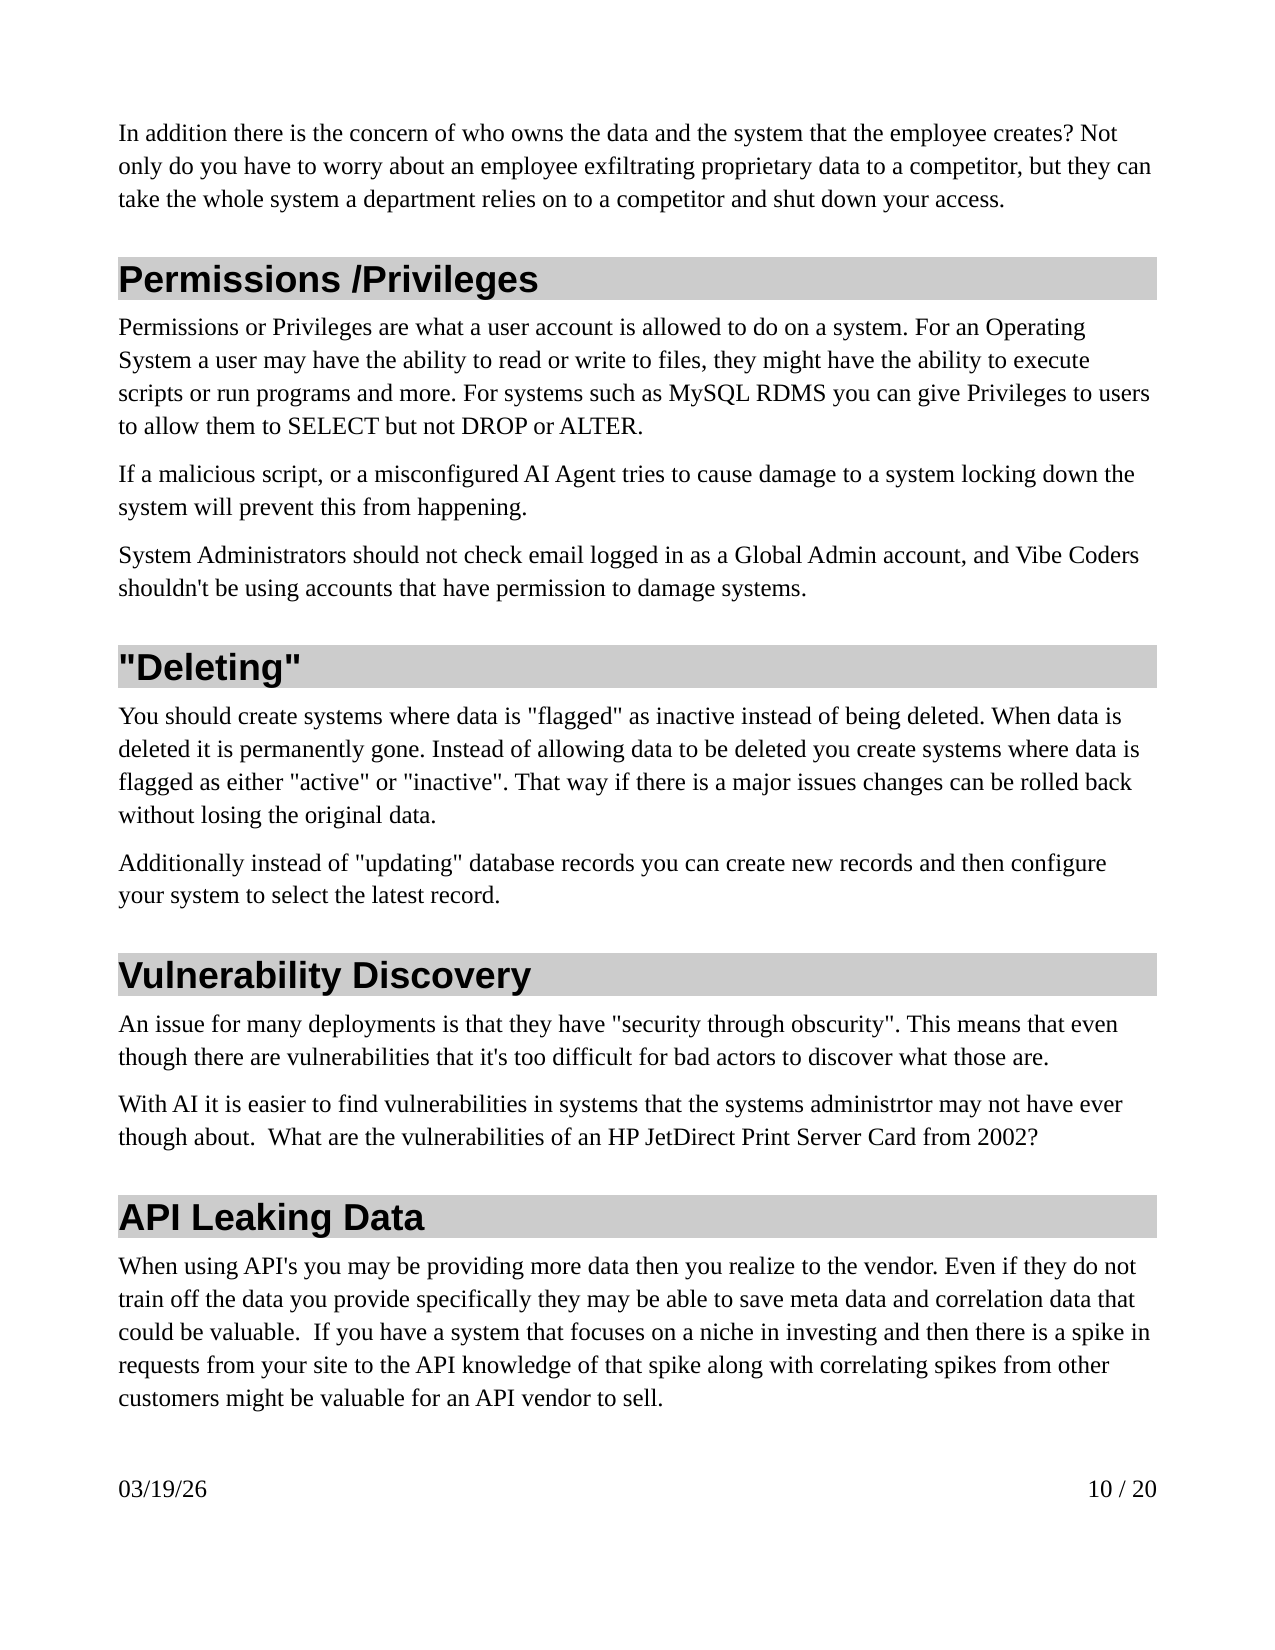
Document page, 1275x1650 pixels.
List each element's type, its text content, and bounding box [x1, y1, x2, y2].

text With AI it is easier to find vulnerabilities in systems that the systems administrtor may not have ever though about. What are the vulnerabilities of an HP JetDirect Print Server Card from 2002? [118, 1089, 1157, 1151]
text Additionally instead of "updating" database records you can create new records and then configure your system to select the latest record. [118, 848, 1157, 909]
text When using API's you may be providing more data then you realize to the vendor. Even if they do not train off the data you provide specifically they may be able to save meta data and correlation data that could be valuable. If you have a system that focuses on a niche in investing and then there is a spike in requests from your site to the API knowledge of that spike along with correlating spikes from other customers might be valuable for an API vendor to sell. [118, 1251, 1157, 1412]
subtitle API Leaking Data [118, 1195, 1157, 1238]
text Permissions or Privileges are what a user account is allowed to do on a system. For an Operating System a user may have the ability to read or write to files, they might have the ability to execute scripts or run programs and more. For systems such as MySQL RDMS you can give Privileges to users to allow them to SELECT but not DROP or ALTER. [118, 312, 1157, 440]
subtitle Vulnerability Discovery [118, 953, 1157, 996]
text You should create systems where data is "flagged" as inactive instead of being deleted. When data is deleted it is permanently gone. Instead of allowing data to be deleted you create systems where data is flagged as either "active" or "inactive". That way if there is a major issues changes can be rolled back without losing the original data. [118, 701, 1157, 829]
subtitle Permissions /Privileges [118, 257, 1157, 300]
text If a malicious script, or a misconfigured AI Agent tries to cause damage to a system locking down the system will prevent this from happening. [118, 459, 1157, 521]
text In addition there is the concern of who owns the data and the system that the employee creates? Not only do you have to worry about an employee exfiltrating proprietary data to a competitor, but they can take the whole system a department relies on to a competitor and shut down your access. [118, 118, 1157, 213]
text System Administrators should not check email logged in as a Global Admin account, and Vibe Coders shouldn't be using accounts that have permission to damage systems. [118, 540, 1157, 601]
text An issue for many deployments is that they have "security through obscurity". This means that even though there are vulnerabilities that it's too difficult for bad actors to discover what those are. [118, 1009, 1157, 1071]
subtitle "Deleting" [118, 645, 1157, 688]
